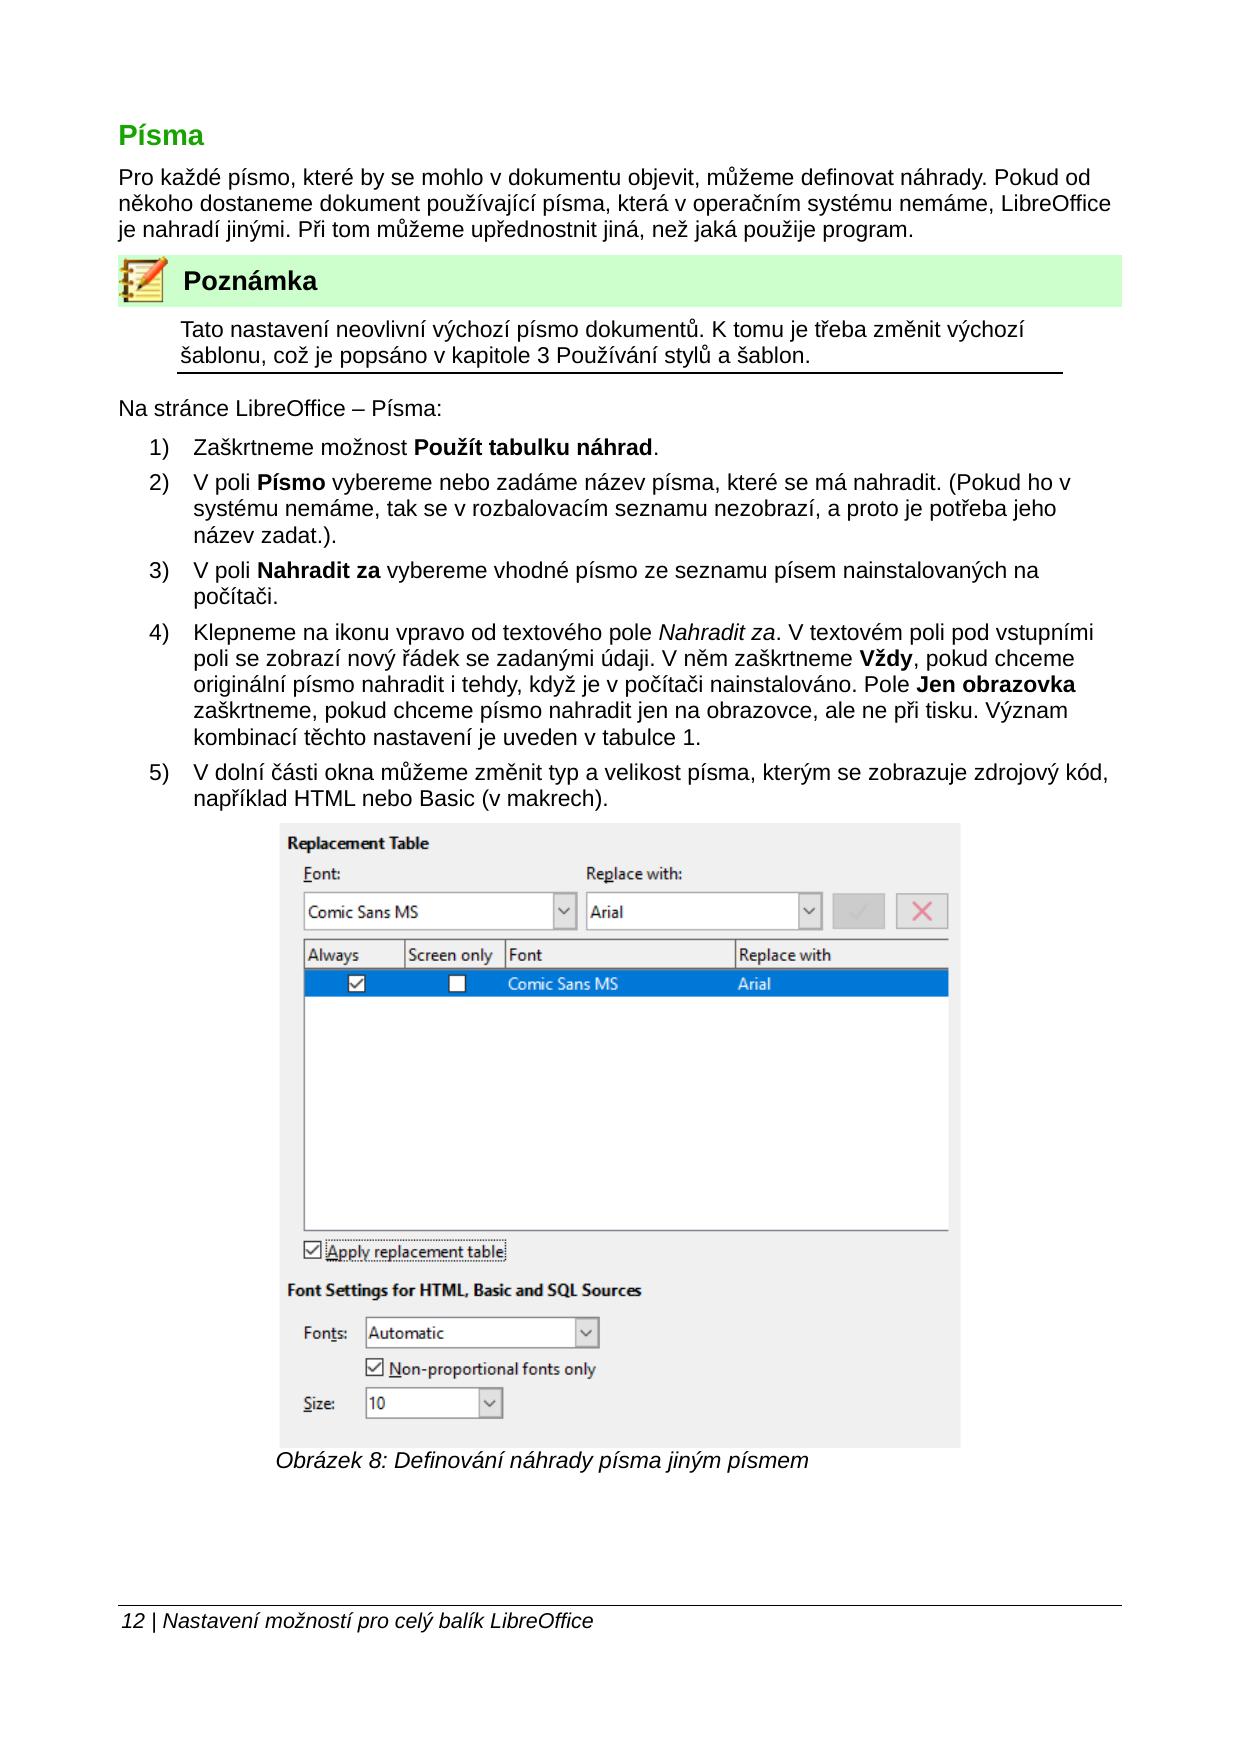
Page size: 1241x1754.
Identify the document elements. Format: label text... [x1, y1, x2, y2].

text Pro každé písmo, které by se mohlo v dokumentu objevit, můžeme definovat náhrady. Pokud od někoho dostaneme dokument používající písma, která v operačním systému nemáme, LibreOffice je nahradí jinými. Při tom můžeme upřednostnit jiná, než jaká použije program. [118, 163, 1122, 242]
picture [279, 823, 961, 1448]
list Klepneme na ikonu vpravo od textového pole Nahradit za. V textovém poli pod vstupními poli se zobrazí nový řádek se zadanými údaji. V něm zaškrtneme Vždy, pokud chceme originální písmo nahradit i tehdy, když je v počítači nainstalováno. Pole Jen obrazovka zaškrtneme, pokud chceme písmo nahradit jen na obrazovce, ale ne při tisku. Význam kombinací těchto nastavení je uveden v tabulce 1. [169, 618, 1122, 750]
text Obrázek 8: Definování náhrady písma jiným písmem [275, 1448, 965, 1473]
list V poli Písmo vybereme nebo zadáme název písma, které se má nahradit. (Pokud ho v systému nemáme, tak se v rozbalovacím seznamu nezobrazí, a proto je potřeba jeho název zadat.). [169, 469, 1122, 548]
subtitle Písma [118, 118, 1122, 152]
list V dolní části okna můžeme změnit typ a velikost písma, kterým se zobrazuje zdrojový kód, například HTML nebo Basic (v makrech). [169, 759, 1122, 812]
list Na stránce LibreOffice – Písma: [118, 395, 1122, 421]
picture [119, 255, 170, 306]
subtitle Poznámka [118, 255, 1122, 307]
list Zaškrtneme možnost Použít tabulku náhrad. [169, 434, 1122, 460]
list V poli Nahradit za vybereme vhodné písmo ze seznamu písem nainstalovaných na počítači. [169, 557, 1122, 609]
text Tato nastavení neovlivní výchozí písmo dokumentů. K tomu je třeba změnit výchozí šablonu, což je popsáno v kapitole 3 Používání stylů a šablon. [177, 313, 1063, 372]
